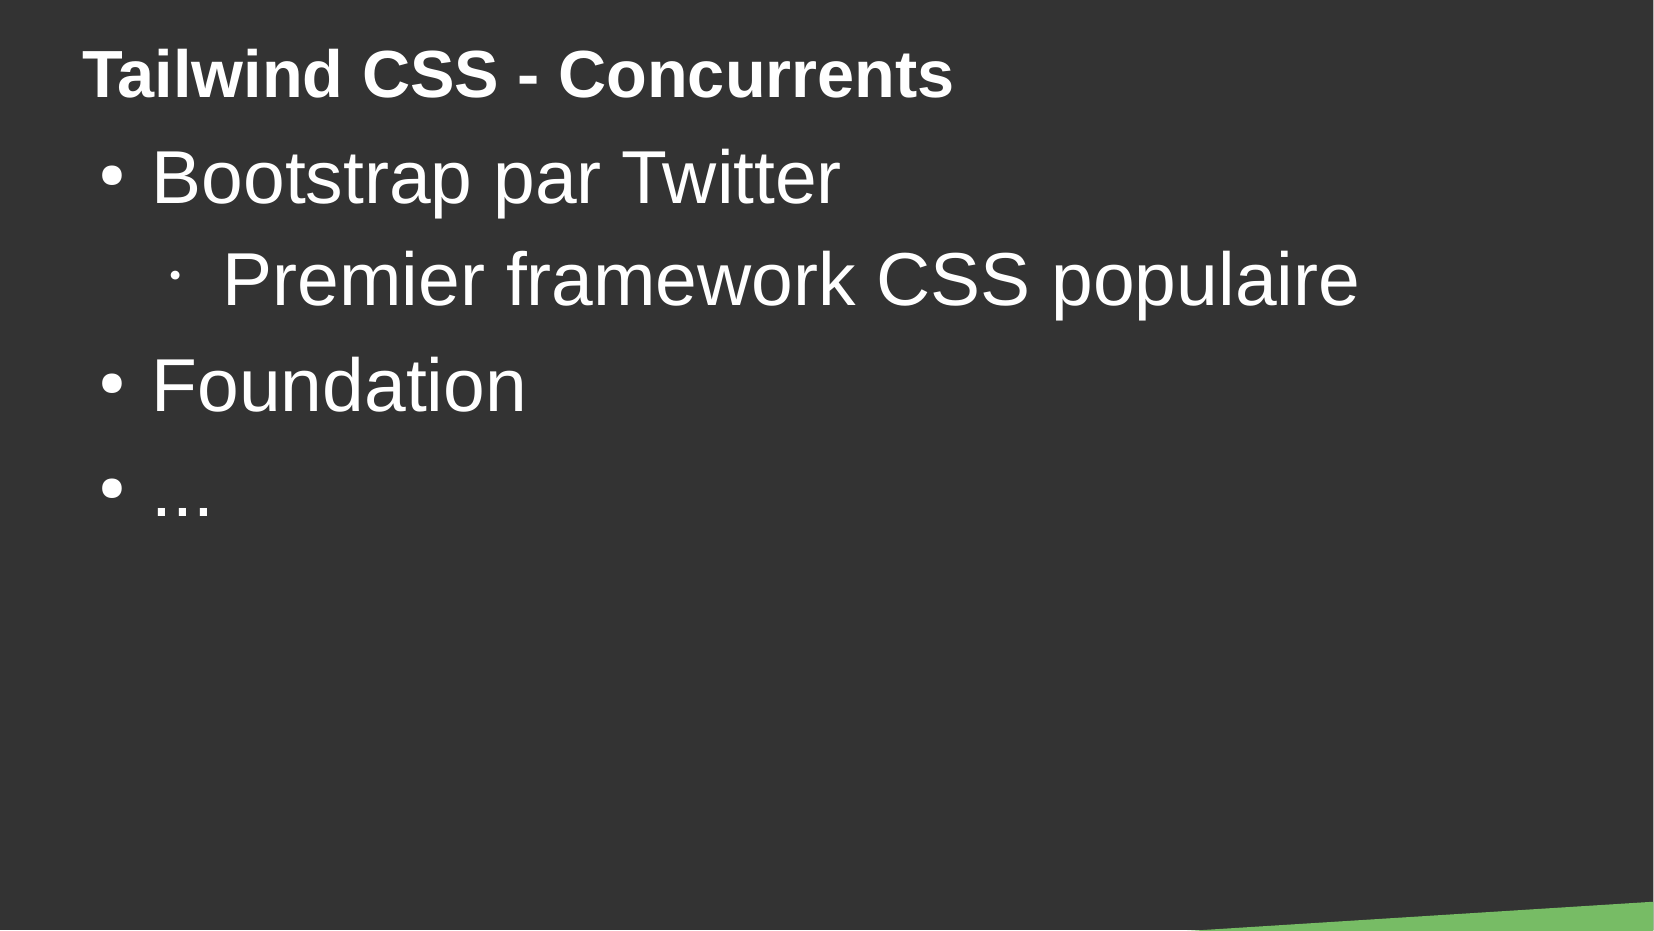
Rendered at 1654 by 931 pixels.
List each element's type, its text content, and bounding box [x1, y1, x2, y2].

title Tailwind CSS - Concurrents [82, 37, 1571, 114]
list Bootstrap par Twitter Premier framework CSS populaire Foundation ... [80, 135, 1620, 697]
text_box [1187, 901, 1654, 931]
